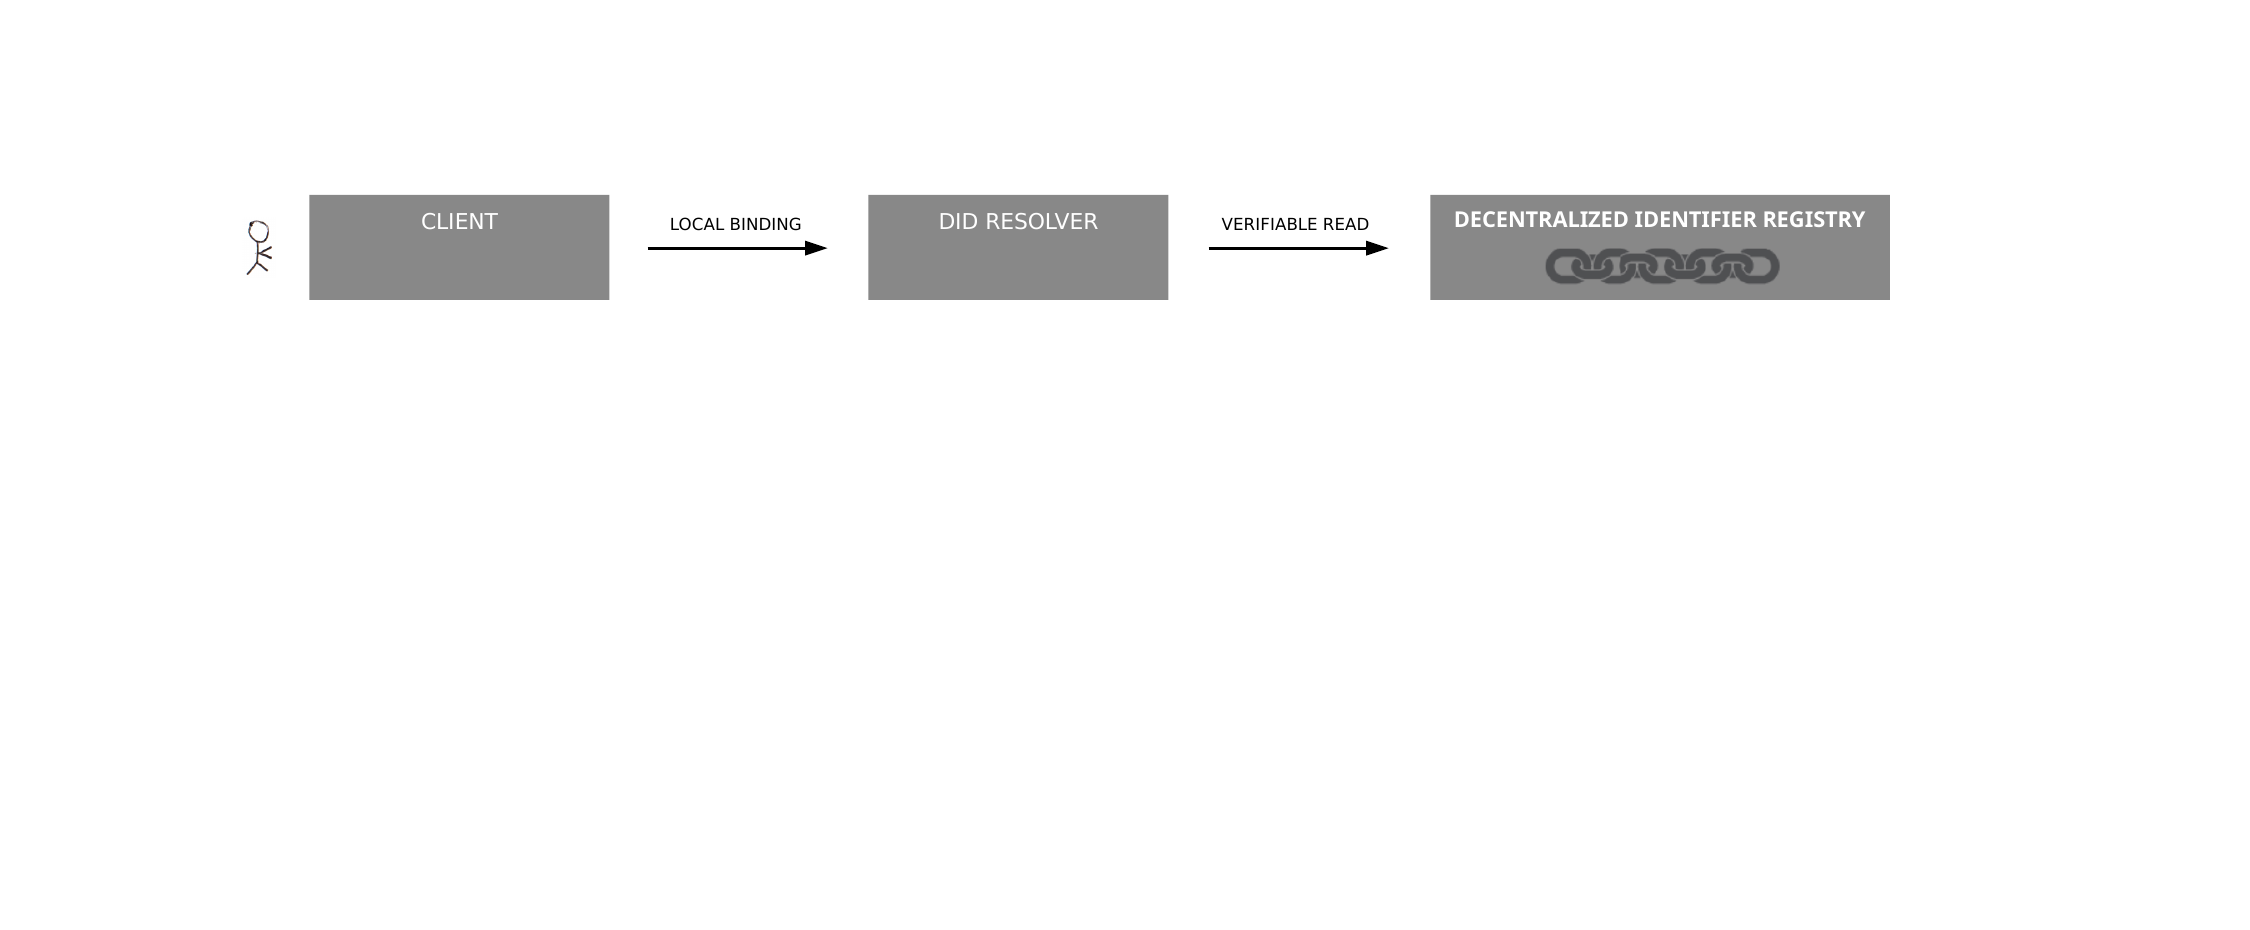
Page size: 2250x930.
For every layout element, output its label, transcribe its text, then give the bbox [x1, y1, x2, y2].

text_box LOCAL BINDING [655, 207, 820, 255]
text_box VERIFIABLE READ [1206, 207, 1385, 255]
picture [1531, 238, 1790, 293]
text_box CLIENT [309, 194, 610, 300]
text_box DECENTRALIZED IDENTIFIER REGISTRY [1430, 194, 1890, 300]
text_box DID RESOLVER [868, 194, 1169, 300]
picture [242, 217, 276, 278]
